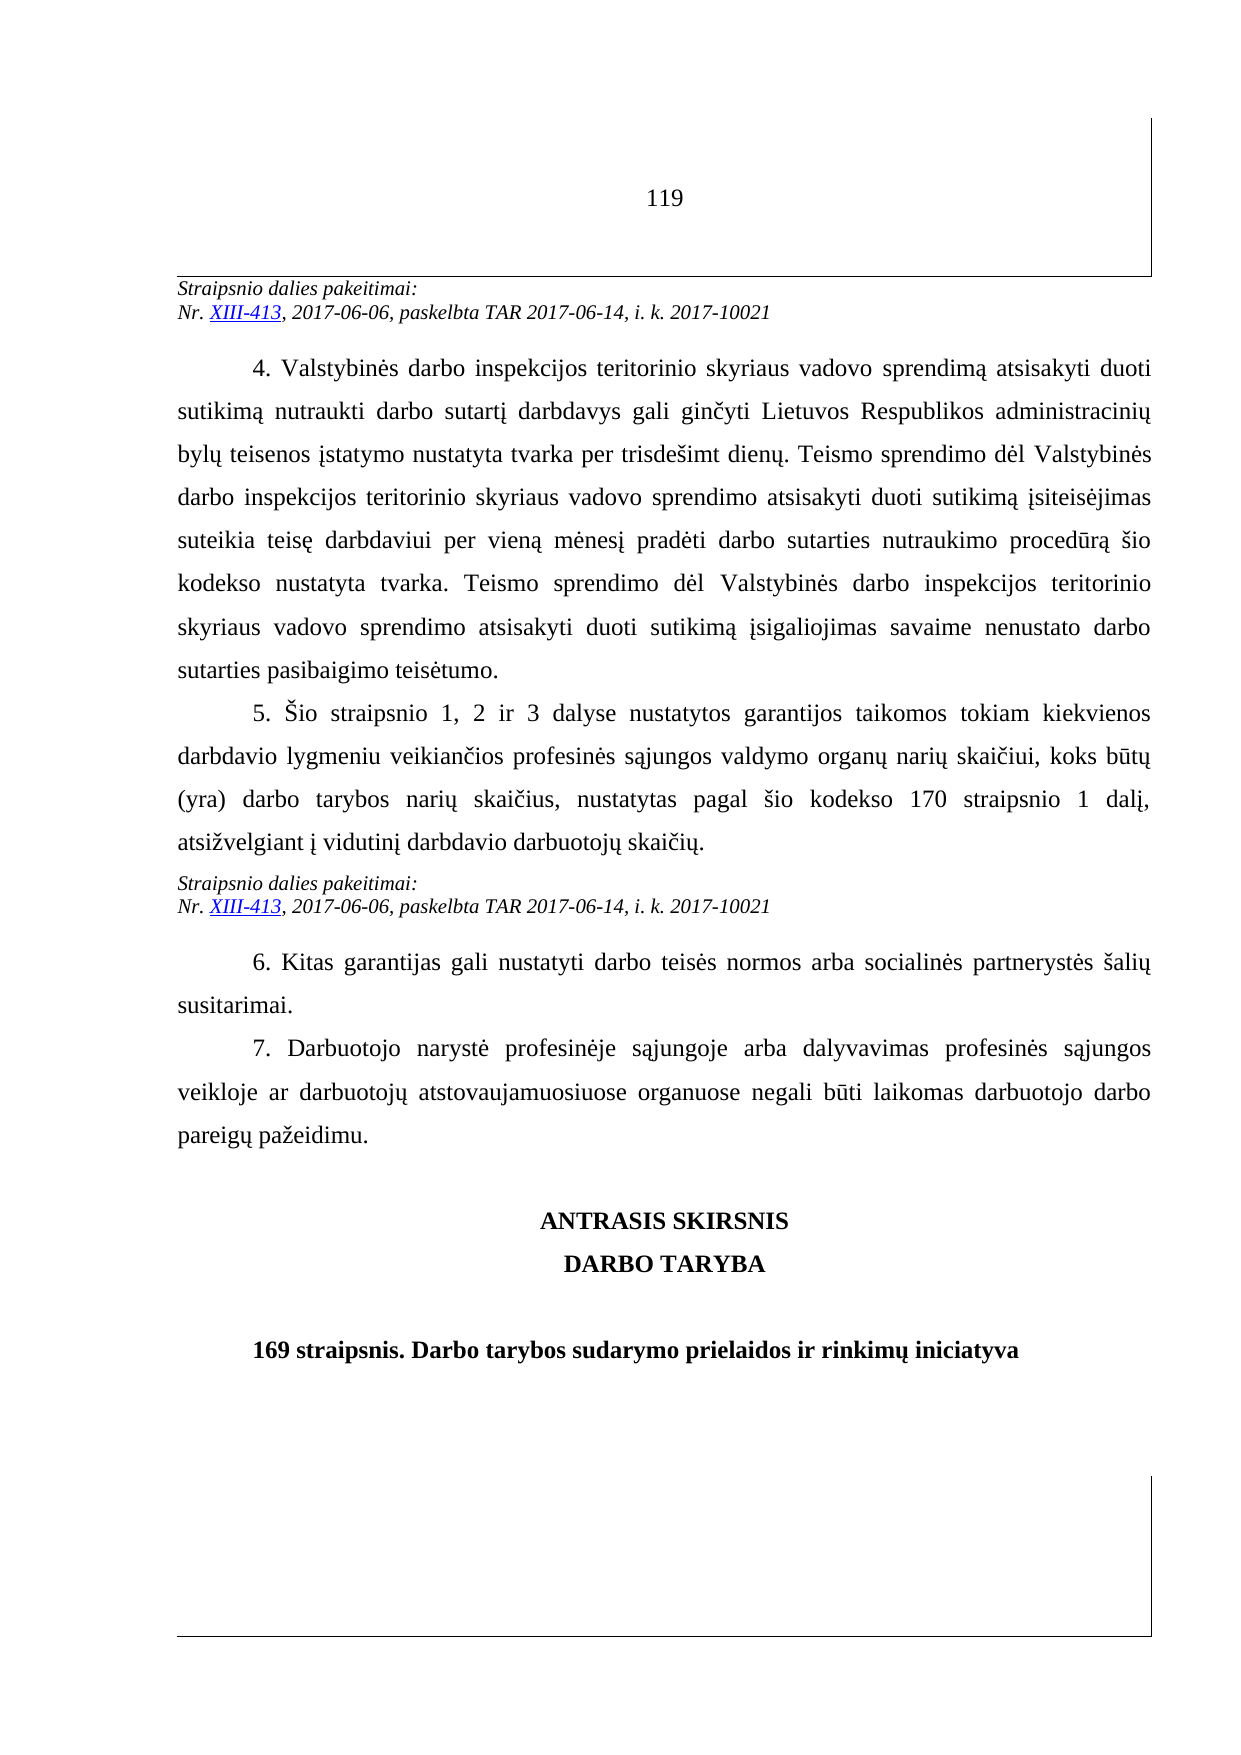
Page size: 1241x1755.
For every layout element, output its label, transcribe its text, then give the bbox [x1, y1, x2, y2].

text DARBO TARYBA [177, 1249, 1152, 1278]
text Straipsnio dalies pakeitimai: [177, 870, 1152, 894]
text ANTRASIS SKIRSNIS [177, 1206, 1152, 1235]
text 7. Darbuotojo narystė profesinėje sąjungoje arba dalyvavimas profesinės sąjungos veikloje ar darbuotojų atstovaujamuosiuose organuose negali būti laikomas darbuotojo darbo pareigų pažeidimu. [177, 1033, 1152, 1148]
text 6. Kitas garantijas gali nustatyti darbo teisės normos arba socialinės partnerystės šalių susitarimai. [177, 947, 1152, 1019]
text 4. Valstybinės darbo inspekcijos teritorinio skyriaus vadovo sprendimą atsisakyti duoti sutikimą nutraukti darbo sutartį darbdavys gali ginčyti Lietuvos Respublikos administracinių bylų teisenos įstatymo nustatyta tvarka per trisdešimt dienų. Teismo sprendimo dėl Valstybinės darbo inspekcijos teritorinio skyriaus vadovo sprendimo atsisakyti duoti sutikimą įsiteisėjimas suteikia teisę darbdaviui per vieną mėnesį pradėti darbo sutarties nutraukimo procedūrą šio kodekso nustatyta tvarka. Teismo sprendimo dėl Valstybinės darbo inspekcijos teritorinio skyriaus vadovo sprendimo atsisakyti duoti sutikimą įsigaliojimas savaime nenustato darbo sutarties pasibaigimo teisėtumo. [177, 353, 1152, 683]
text Straipsnio dalies pakeitimai: [177, 276, 1152, 300]
subtitle 169 straipsnis. Darbo tarybos sudarymo prielaidos ir rinkimų iniciatyva [177, 1335, 1152, 1364]
text Nr. XIII-413, 2017-06-06, paskelbta TAR 2017-06-14, i. k. 2017-10021 [177, 300, 1152, 324]
text 5. Šio straipsnio 1, 2 ir 3 dalyse nustatytos garantijos taikomos tokiam kiekvienos darbdavio lygmeniu veikiančios profesinės sąjungos valdymo organų narių skaičiui, koks būtų (yra) darbo tarybos narių skaičius, nustatytas pagal šio kodekso 170 straipsnio 1 dalį, atsižvelgiant į vidutinį darbdavio darbuotojų skaičių. [177, 698, 1152, 856]
text Nr. XIII-413, 2017-06-06, paskelbta TAR 2017-06-14, i. k. 2017-10021 [177, 894, 1152, 918]
